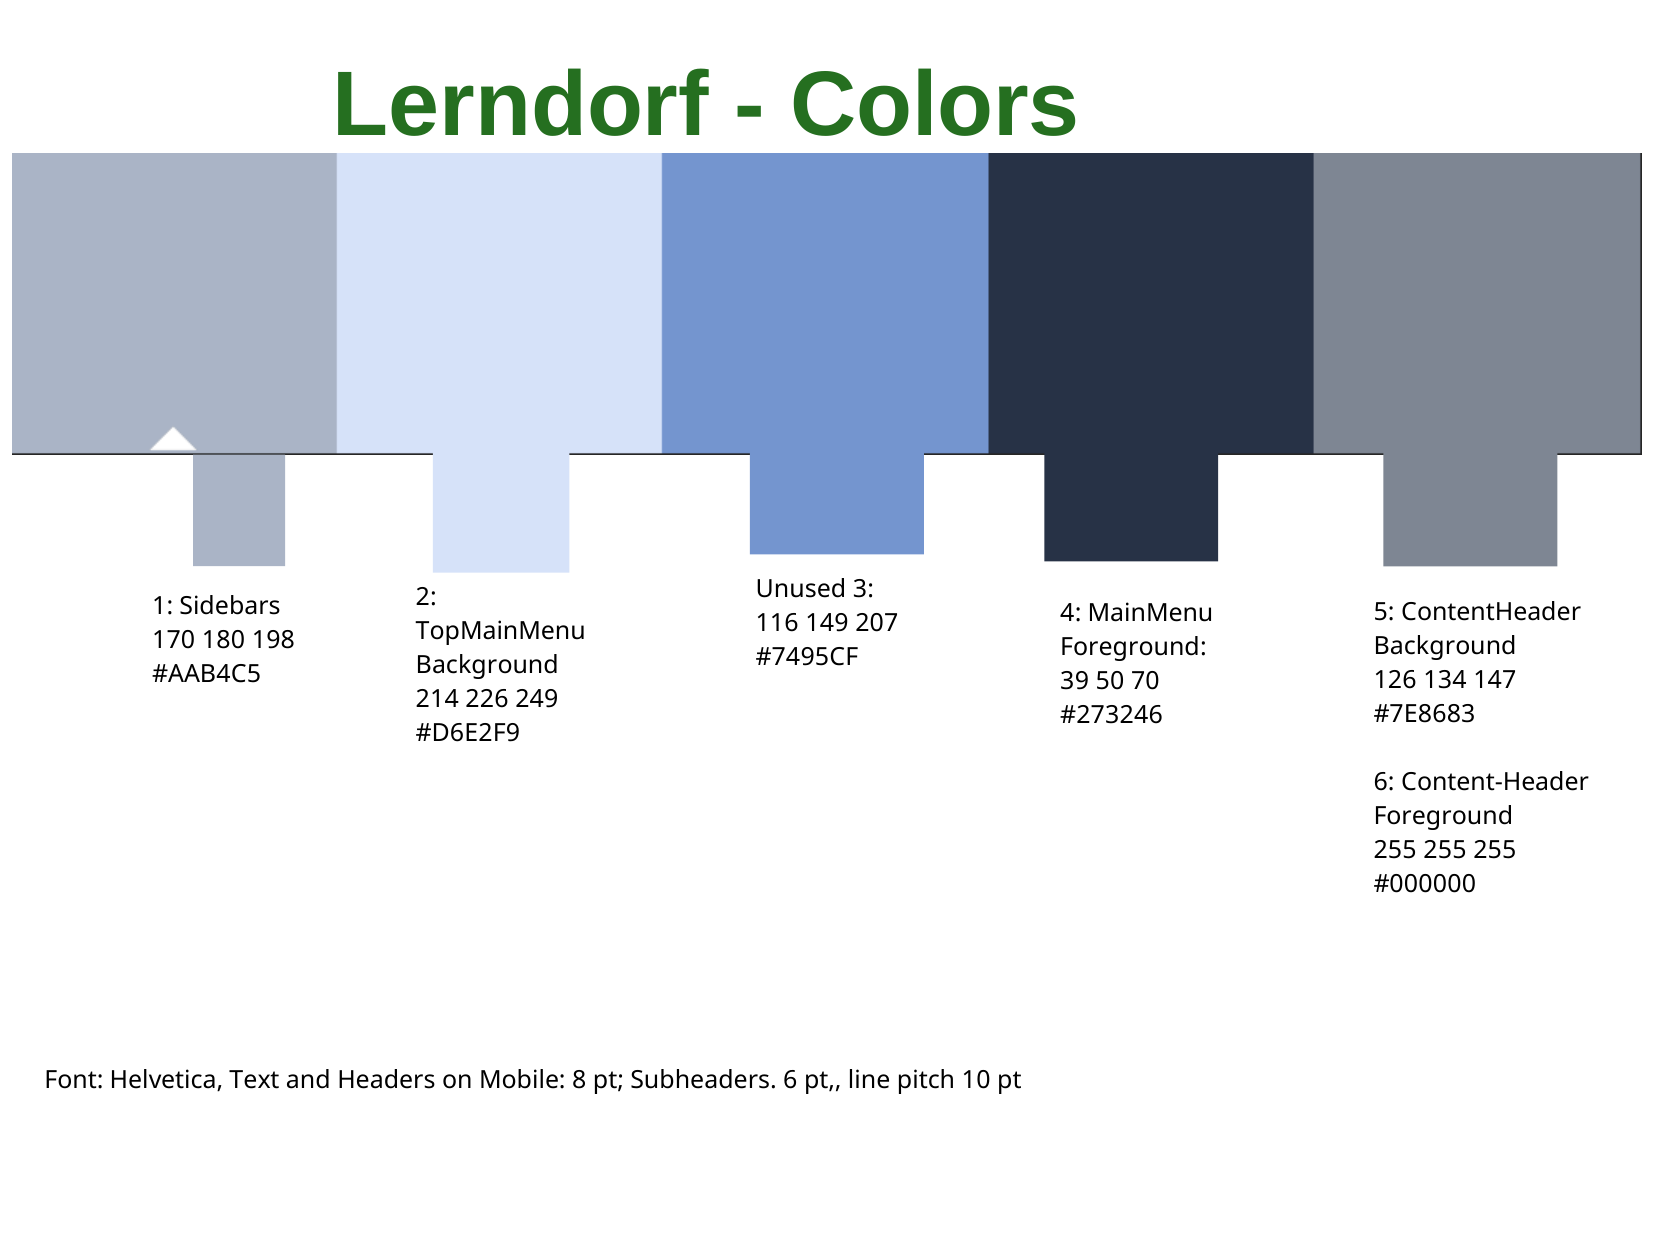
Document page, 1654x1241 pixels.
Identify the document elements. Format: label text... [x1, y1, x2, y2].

text_box 2: TopMainMenu Background 214 226 249 #D6E2F9 [415, 579, 611, 752]
picture [12, 153, 1642, 455]
text_box 4: MainMenu Foreground: 39 50 70 #273246 [1060, 594, 1235, 733]
title Lerndorf - Colors [0, 0, 1654, 208]
text_box [193, 454, 286, 567]
text_box Font: Helvetica, Text and Headers on Mobile: 8 pt; Subheaders. 6 pt,, line pitch 10 pt [44, 1062, 984, 1098]
text_box 5: ContentHeader Background 126 134 147 #7E8683 6: Content-Header Foreground 255 255 255 #000000 [1373, 593, 1581, 905]
text_box Unused 3: 116 149 207 #7495CF [755, 571, 901, 675]
text_box 1: Sidebars 170 180 198 #AAB4C5 [152, 588, 300, 692]
text_box [749, 436, 924, 555]
text_box [1044, 443, 1219, 562]
text_box [432, 447, 570, 573]
text_box [1383, 448, 1558, 567]
